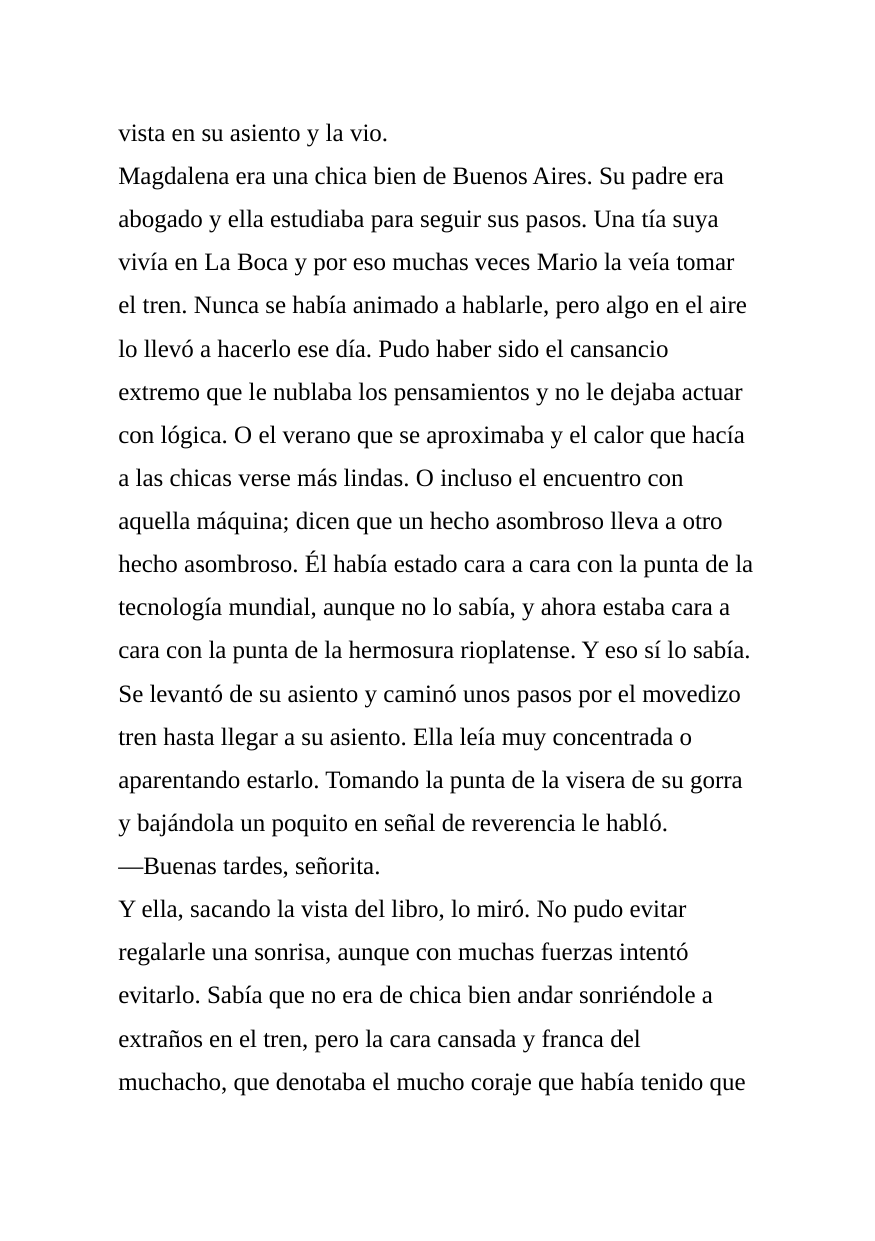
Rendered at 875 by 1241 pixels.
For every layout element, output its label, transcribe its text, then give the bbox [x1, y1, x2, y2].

text Se levantó de su asiento y caminó unos pasos por el movedizo tren hasta llegar a su asiento. Ella leía muy concentrada o aparentando estarlo. Tomando la punta de la visera de su gorra y bajándola un poquito en señal de reverencia le habló. [118, 679, 756, 837]
text ―Buenas tardes, señorita. [118, 851, 756, 880]
text Y ella, sacando la vista del libro, lo miró. No pudo evitar regalarle una sonrisa, aunque con muchas fuerzas intentó evitarlo. Sabía que no era de chica bien andar sonriéndole a extraños en el tren, pero la cara cansada y franca del muchacho, que denotaba el mucho coraje que había tenido que [118, 894, 756, 1096]
text Magdalena era una chica bien de Buenos Aires. Su padre era abogado y ella estudiaba para seguir sus pasos. Una tía suya vivía en La Boca y por eso muchas veces Mario la veía tomar el tren. Nunca se había animado a hablarle, pero algo en el aire lo llevó a hacerlo ese día. Pudo haber sido el cansancio extremo que le nublaba los pensamientos y no le dejaba actuar con lógica. O el verano que se aproximaba y el calor que hacía a las chicas verse más lindas. O incluso el encuentro con aquella máquina; dicen que un hecho asombroso lleva a otro hecho asombroso. Él había estado cara a cara con la punta de la tecnología mundial, aunque no lo sabía, y ahora estaba cara a cara con la punta de la hermosura rioplatense. Y eso sí lo sabía. [118, 161, 756, 664]
text vista en su asiento y la vio. [118, 118, 756, 147]
